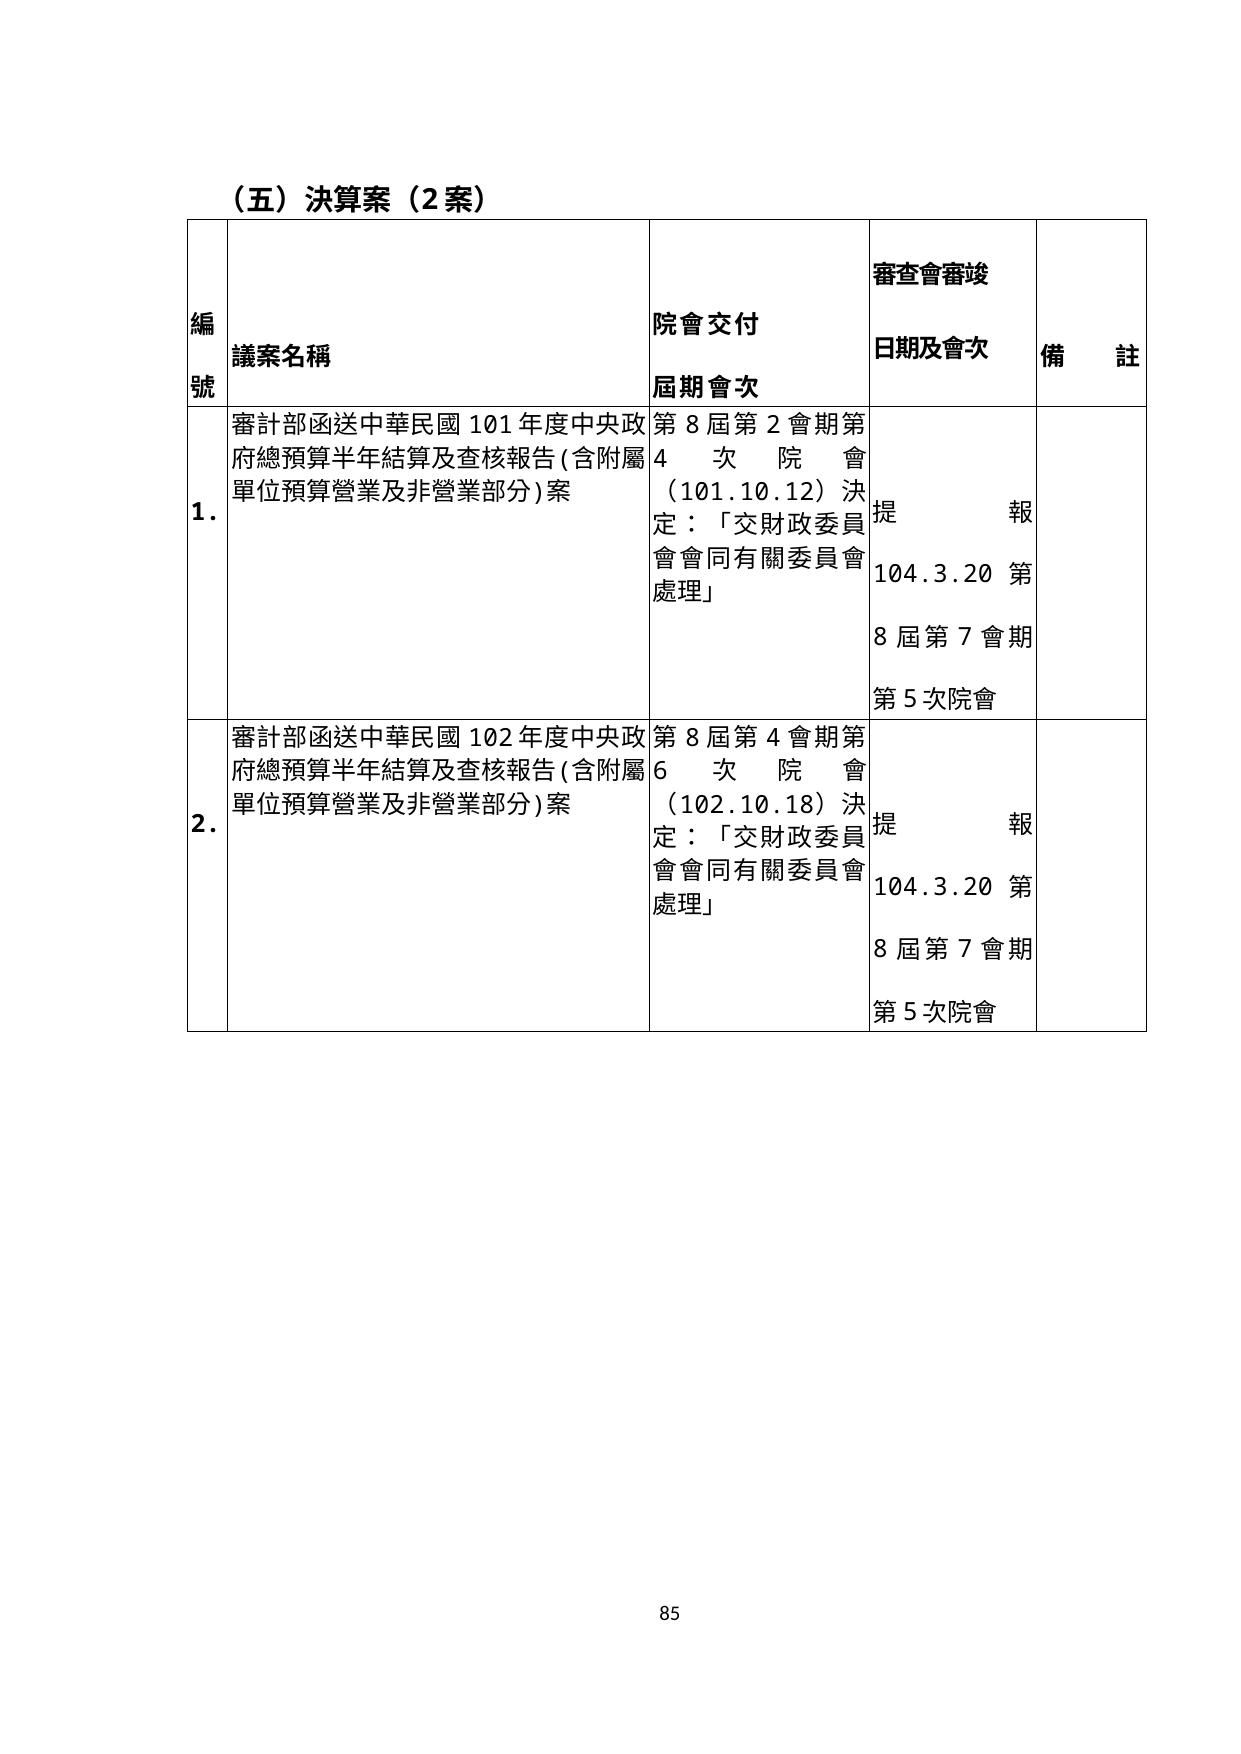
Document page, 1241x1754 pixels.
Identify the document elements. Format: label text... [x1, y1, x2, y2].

table_cell 審計部函送中華民國102年度中央政府總預算半年結算及查核報告(含附屬單位預算營業及非營業部分)案 [228, 720, 649, 1031]
table_header 議案名稱 [228, 220, 649, 406]
table_cell [1037, 407, 1146, 719]
table_header 院會交付 屆期會次 [650, 220, 869, 406]
table_cell [1037, 720, 1146, 1031]
table_cell 提報104.3.20第8屆第7會期第5次院會 [870, 720, 1036, 1031]
table_cell [188, 407, 227, 719]
table_cell 第8屆第2會期第4次院會（101.10.12）決定：「交財政委員會會同有關委員會處理」 [650, 407, 869, 719]
table_cell [188, 720, 227, 1031]
table_header 編 號 [188, 220, 227, 406]
table_cell 提報104.3.20第8屆第7會期第5次院會 [870, 407, 1036, 719]
text （五）決算案（2案） [187, 156, 1152, 219]
table_header 備 註 [1037, 220, 1146, 406]
table_cell 審計部函送中華民國101年度中央政府總預算半年結算及查核報告(含附屬單位預算營業及非營業部分)案 [228, 407, 649, 719]
table_cell 第8屆第4會期第6次院會（102.10.18）決定：「交財政委員會會同有關委員會處理」 [650, 720, 869, 1031]
table_header 審查會審竣 日期及會次 [870, 220, 1036, 406]
